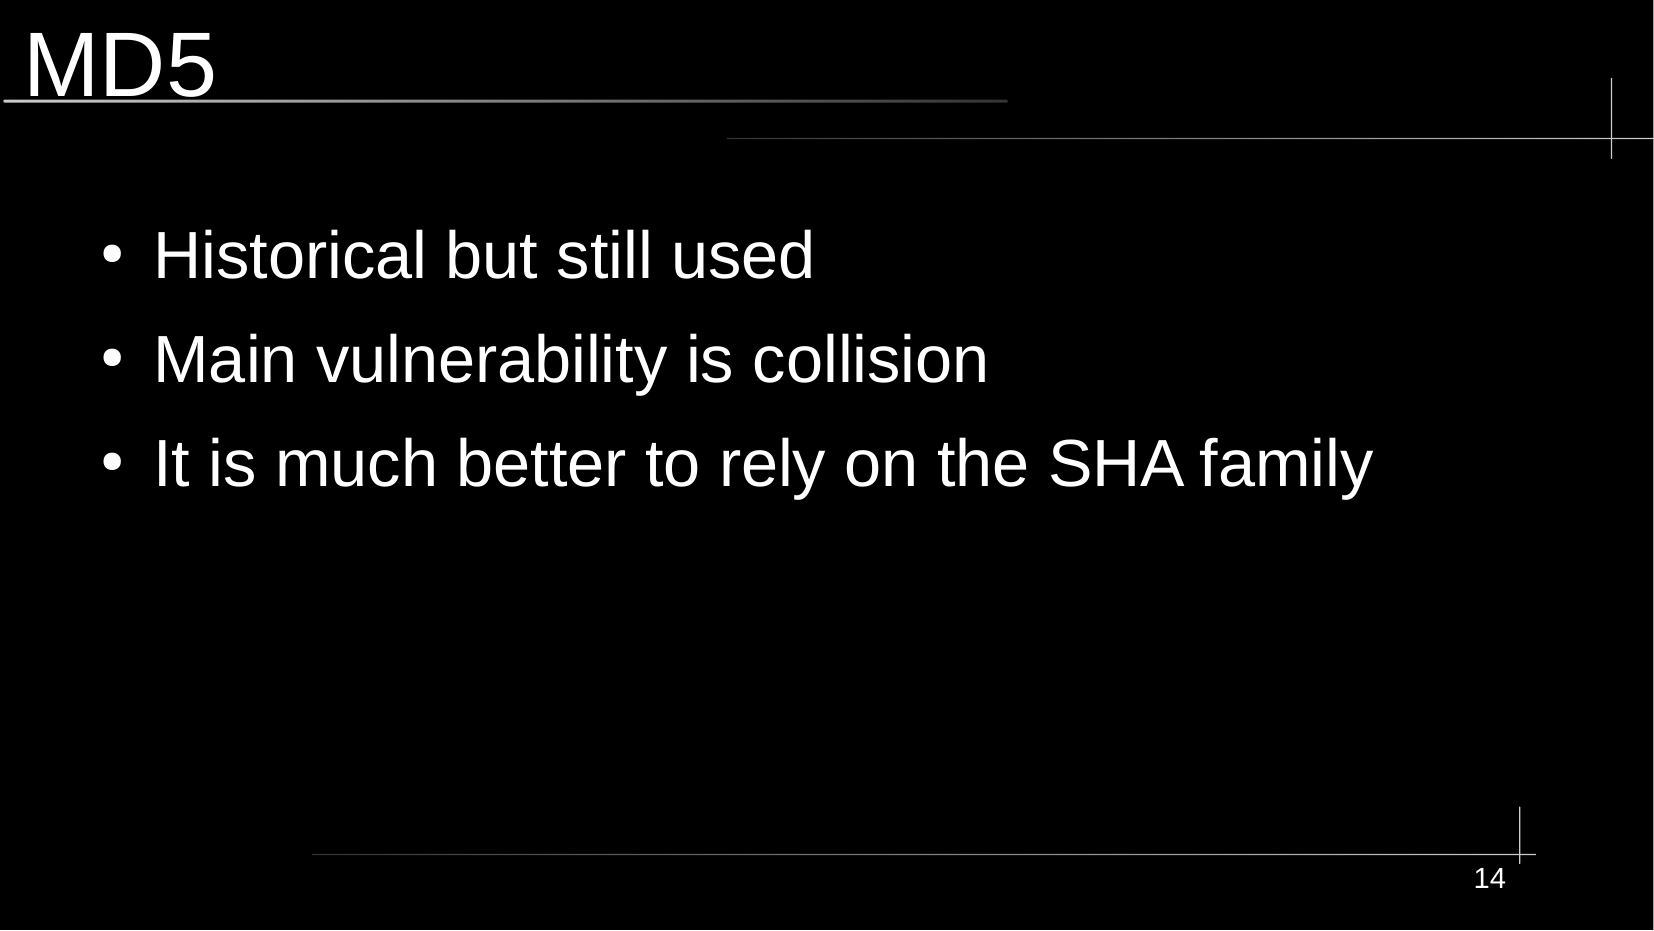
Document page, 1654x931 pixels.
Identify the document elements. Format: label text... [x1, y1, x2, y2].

list Historical but still used Main vulnerability is collision It is much better to rely on the SHA family [82, 217, 1571, 851]
title MD5 [23, 11, 1589, 119]
